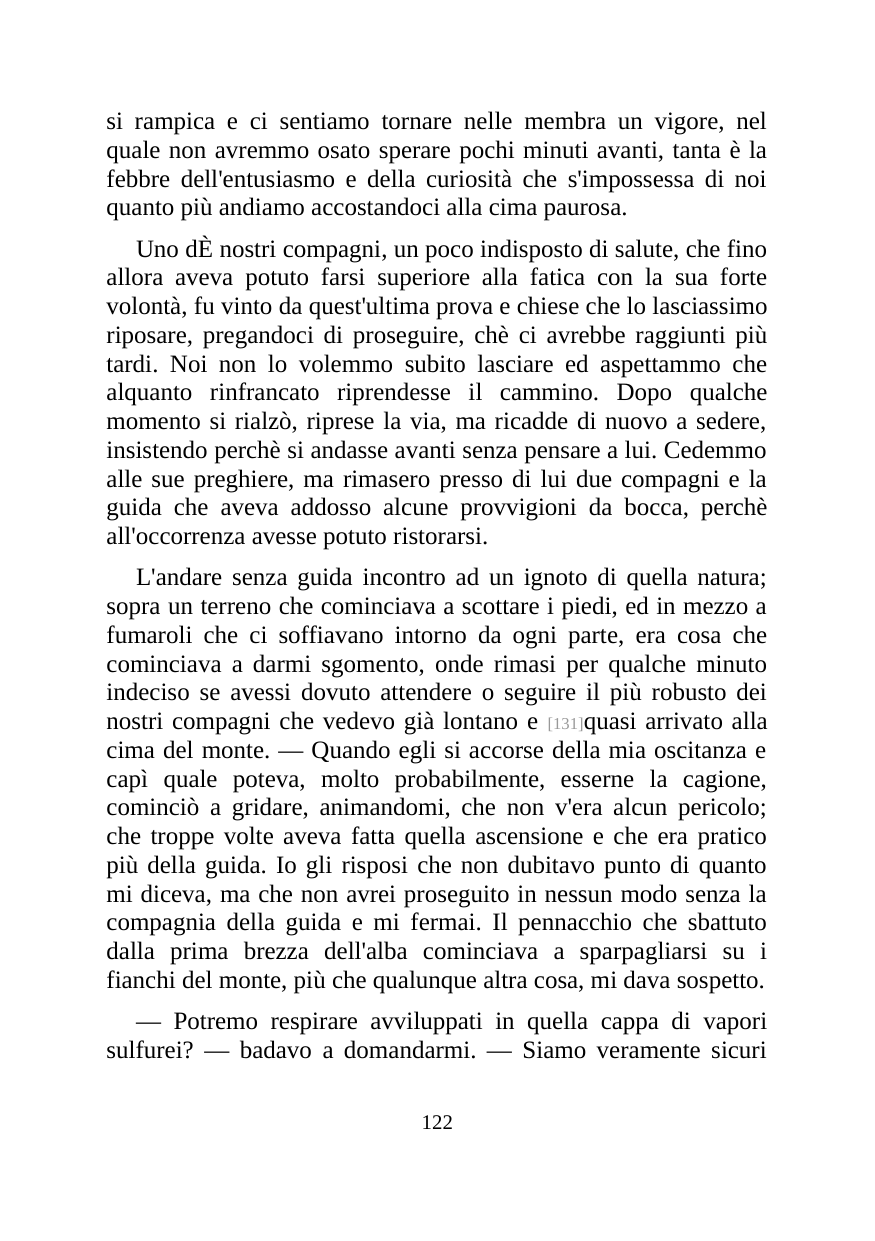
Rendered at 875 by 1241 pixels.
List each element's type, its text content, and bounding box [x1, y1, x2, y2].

text L'andare senza guida incontro ad un ignoto di quella natura; sopra un terreno che cominciava a scottare i piedi, ed in mezzo a fumaroli che ci soffiavano intorno da ogni parte, era cosa che cominciava a darmi sgomento, onde rimasi per qualche minuto indeciso se avessi dovuto attendere o seguire il più robusto dei nostri compagni che vedevo già lontano e [131]quasi arrivato alla cima del monte. ― Quando egli si accorse della mia oscitanza e capì quale poteva, molto probabilmente, esserne la cagione, cominciò a gridare, animandomi, che non v'era alcun pericolo; che troppe volte aveva fatta quella ascensione e che era pratico più della guida. Io gli risposi che non dubitavo punto di quanto mi diceva, ma che non avrei proseguito in nessun modo senza la compagnia della guida e mi fermai. Il pennacchio che sbattuto dalla prima brezza dell'alba cominciava a sparpagliarsi su i fianchi del monte, più che qualunque altra cosa, mi dava sospetto. [106, 562, 768, 994]
text ― Potremo respirare avviluppati in quella cappa di vapori sulfurei? ― badavo a domandarmi. ― Siamo veramente sicuri [106, 1006, 768, 1064]
text si rampica e ci sentiamo tornare nelle membra un vigore, nel quale non avremmo osato sperare pochi minuti avanti, tanta è la febbre dell'entusiasmo e della curiosità che s'impossessa di noi quanto più andiamo accostandoci alla cima paurosa. [106, 106, 768, 221]
text Uno dÈ nostri compagni, un poco indisposto di salute, che fino allora aveva potuto farsi superiore alla fatica con la sua forte volontà, fu vinto da quest'ultima prova e chiese che lo lasciassimo riposare, pregandoci di proseguire, chè ci avrebbe raggiunti più tardi. Noi non lo volemmo subito lasciare ed aspettammo che alquanto rinfrancato riprendesse il cammino. Dopo qualche momento si rialzò, riprese la via, ma ricadde di nuovo a sedere, insistendo perchè si andasse avanti senza pensare a lui. Cedemmo alle sue preghiere, ma rimasero presso di lui due compagni e la guida che aveva addosso alcune provvigioni da bocca, perchè all'occorrenza avesse potuto ristorarsi. [106, 234, 768, 550]
